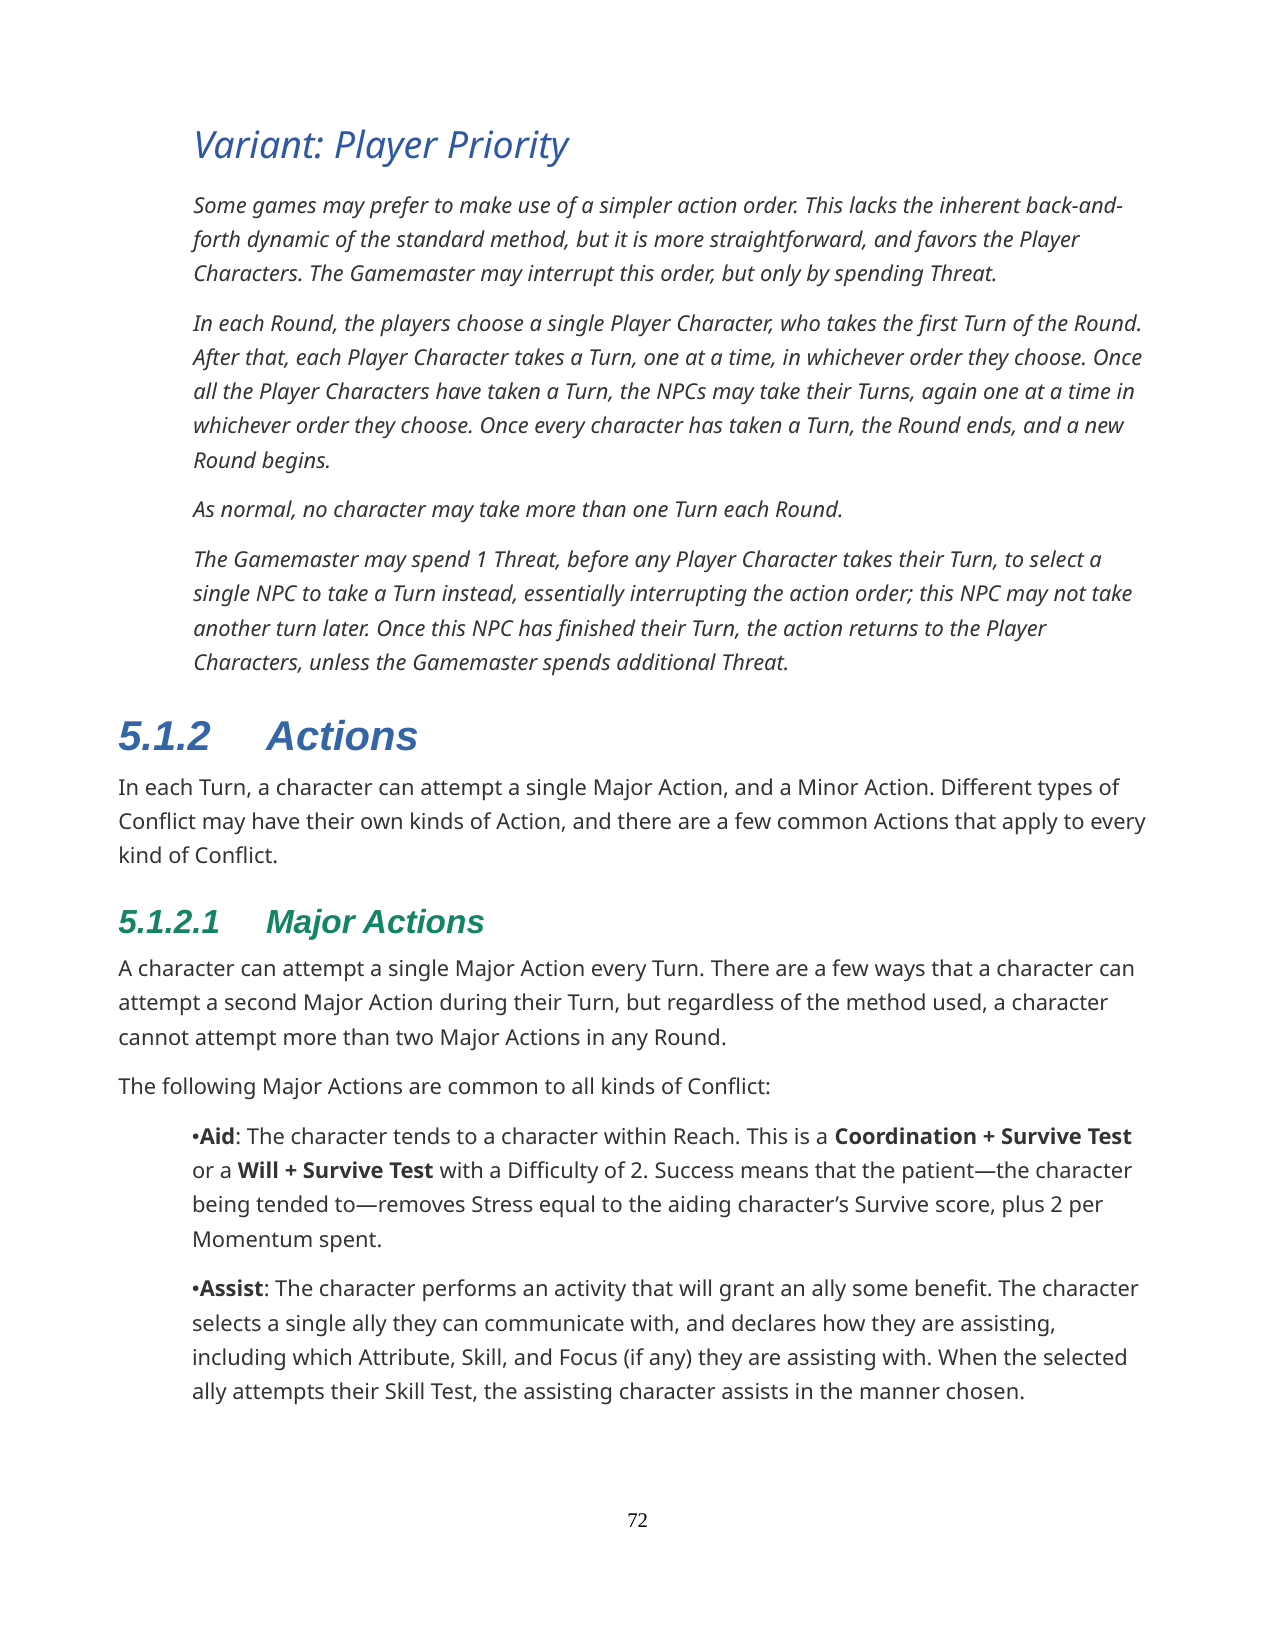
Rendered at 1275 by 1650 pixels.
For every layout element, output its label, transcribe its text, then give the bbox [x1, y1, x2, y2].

list Aid: The character tends to a character within Reach. This is a Coordination + Survive Test or a Will + Survive Test with a Difficulty of 2. Success means that the patient—the character being tended to—removes Stress equal to the aiding character’s Survive score, plus 2 per Momentum spent. [118, 1121, 1157, 1253]
text As normal, no character may take more than one Turn each Round. [193, 494, 1157, 524]
subtitle Variant: Player Priority [193, 118, 1157, 169]
text A character can attempt a single Major Action every Turn. There are a few ways that a character can attempt a second Major Action during their Turn, but regardless of the method used, a character cannot attempt more than two Major Actions in any Round. [118, 953, 1157, 1051]
subtitle Actions [118, 711, 1157, 759]
subtitle Major Actions [118, 902, 1157, 941]
text In each Turn, a character can attempt a single Major Action, and a Minor Action. Different types of Conflict may have their own kinds of Action, and there are a few common Actions that apply to every kind of Conflict. [118, 772, 1157, 870]
list Assist: The character performs an activity that will grant an ally some benefit. The character selects a single ally they can communicate with, and declares how they are assisting, including which Attribute, Skill, and Focus (if any) they are assisting with. When the selected ally attempts their Skill Test, the assisting character assists in the manner chosen. [118, 1273, 1157, 1406]
text The following Major Actions are common to all kinds of Conflict: [118, 1071, 1157, 1101]
text In each Round, the players choose a single Player Character, who takes the first Turn of the Round. After that, each Player Character takes a Turn, one at a time, in whichever order they choose. Once all the Player Characters have taken a Turn, the NPCs may take their Turns, again one at a time in whichever order they choose. Once every character has taken a Turn, the Round ends, and a new Round begins. [193, 308, 1157, 474]
text The Gamemaster may spend 1 Threat, before any Player Character takes their Turn, to select a single NPC to take a Turn instead, essentially interrupting the action order; this NPC may not take another turn later. Once this NPC has finished their Turn, the action returns to the Player Characters, unless the Gamemaster spends additional Threat. [193, 544, 1157, 677]
text Some games may prefer to make use of a simpler action order. This lacks the inherent back-and-forth dynamic of the standard method, but it is more straightforward, and favors the Player Characters. The Gamemaster may interrupt this order, but only by spending Threat. [193, 190, 1157, 288]
